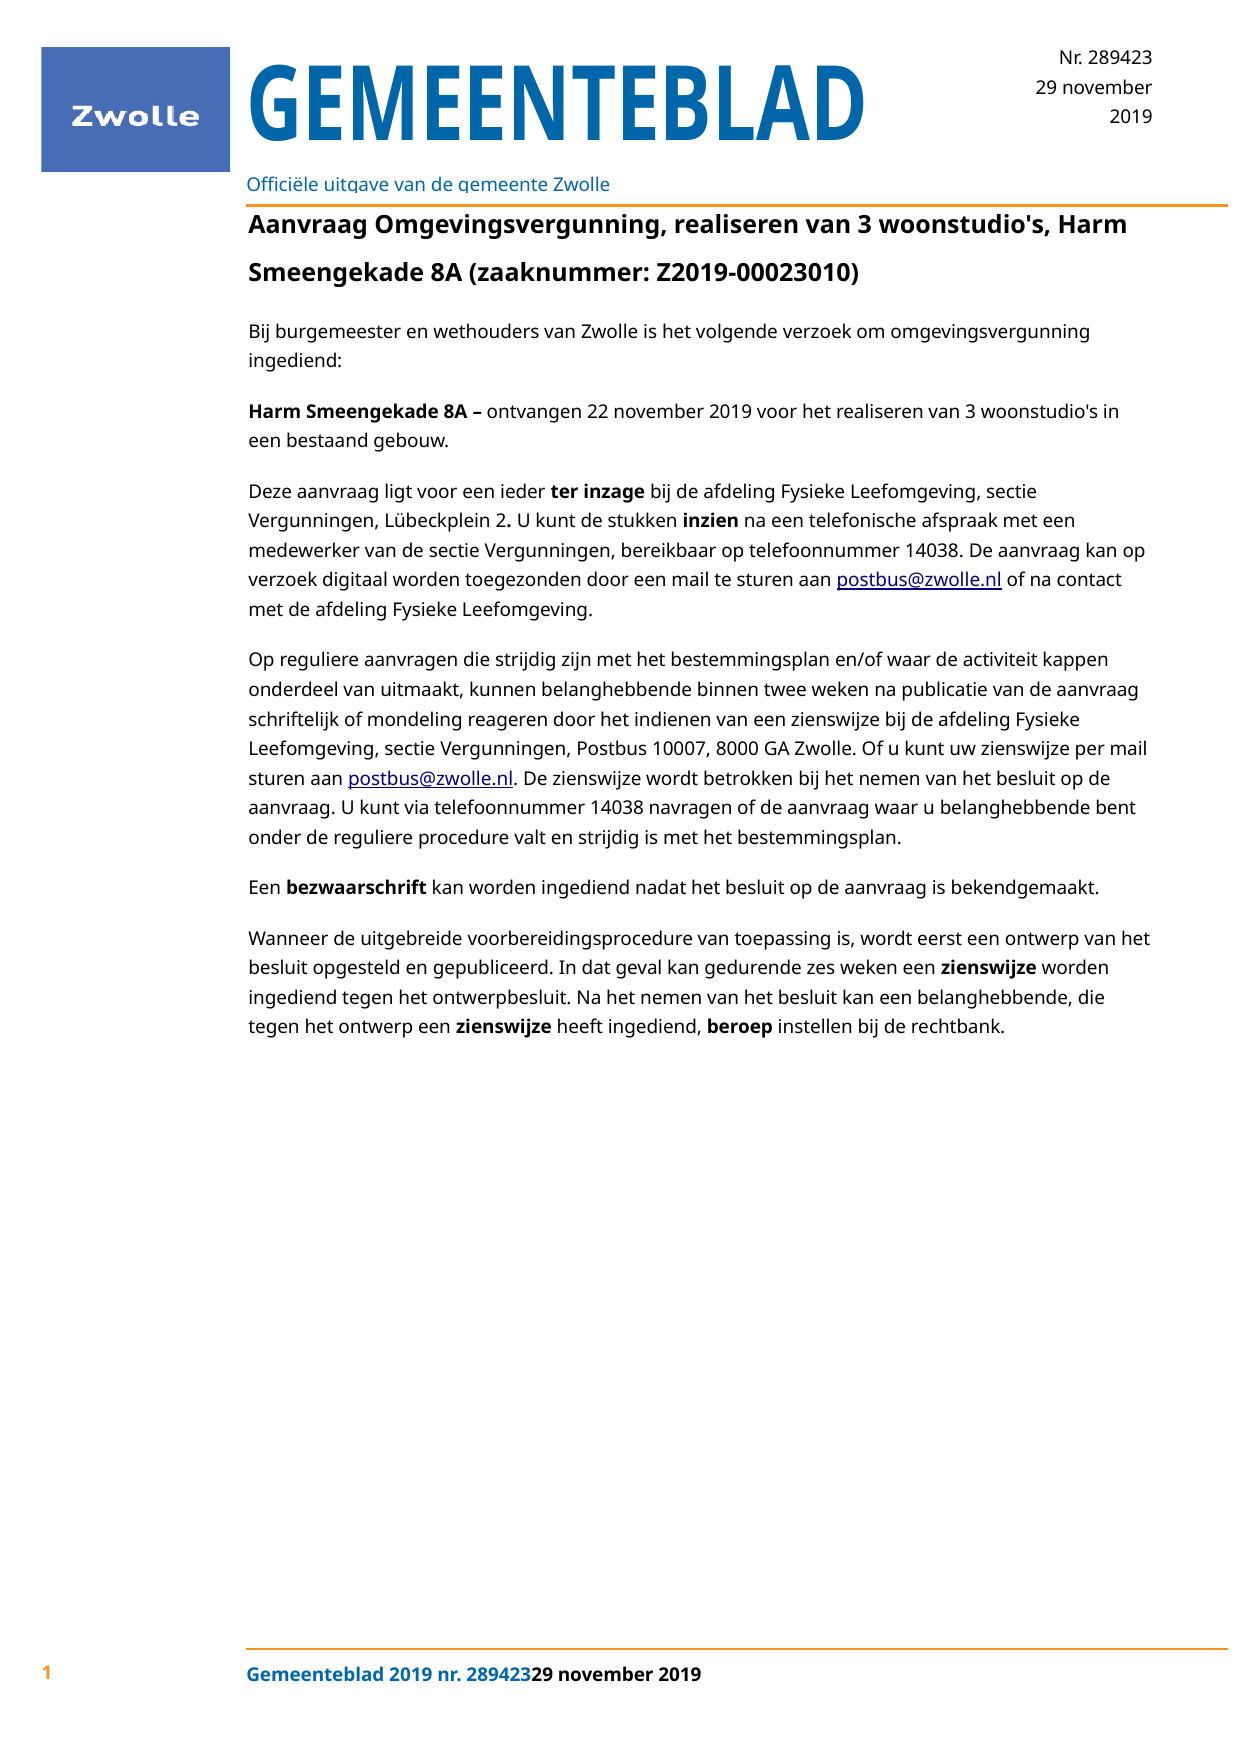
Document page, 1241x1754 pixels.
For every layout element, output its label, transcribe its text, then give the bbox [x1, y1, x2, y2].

text Deze aanvraag ligt voor een ieder ter inzage bij de afdeling Fysieke Leefomgeving, sectie Vergunningen, Lübeckplein 2. U kunt de stukken inzien na een telefonische afspraak met een medewerker van de sectie Vergunningen, bereikbaar op telefoonnummer 14038. De aanvraag kan op verzoek digitaal worden toegezonden door een mail te sturen aan postbus@zwolle.nl of na contact met de afdeling Fysieke Leefomgeving. [248, 478, 1152, 622]
text Een bezwaarschrift kan worden ingediend nadat het besluit op de aanvraag is bekendgemaakt. [248, 874, 1152, 900]
text Harm Smeengekade 8A – ontvangen 22 november 2019 voor het realiseren van 3 woonstudio's in een bestaand gebouw. [248, 398, 1152, 453]
text Op reguliere aanvragen die strijdig zijn met het bestemmingsplan en/of waar de activiteit kappen onderdeel van uitmaakt, kunnen belanghebbende binnen twee weken na publicatie van de aanvraag schriftelijk of mondeling reageren door het indienen van een zienswijze bij de afdeling Fysieke Leefomgeving, sectie Vergunningen, Postbus 10007, 8000 GA Zwolle. Of u kunt uw zienswijze per mail sturen aan postbus@zwolle.nl. De zienswijze wordt betrokken bij het nemen van het besluit op de aanvraag. U kunt via telefoonnummer 14038 navragen of de aanvraag waar u belanghebbende bent onder de reguliere procedure valt en strijdig is met het bestemmingsplan. [248, 647, 1152, 850]
text Wanneer de uitgebreide voorbereidingsprocedure van toepassing is, wordt eerst een ontwerp van het besluit opgesteld en gepubliceerd. In dat geval kan gedurende zes weken een zienswijze worden ingediend tegen het ontwerpbesluit. Na het nemen van het besluit kan een belanghebbende, die tegen het ontwerp een zienswijze heeft ingediend, beroep instellen bij de rechtbank. [248, 925, 1152, 1039]
picture [41, 47, 231, 172]
text Aanvraag Omgevingsvergunning, realiseren van 3 woonstudio's, Harm Smeengekade 8A (zaaknummer: Z2019-00023010) [248, 207, 1152, 288]
text Bij burgemeester en wethouders van Zwolle is het volgende verzoek om omgevingsvergunning ingediend: [248, 318, 1152, 373]
